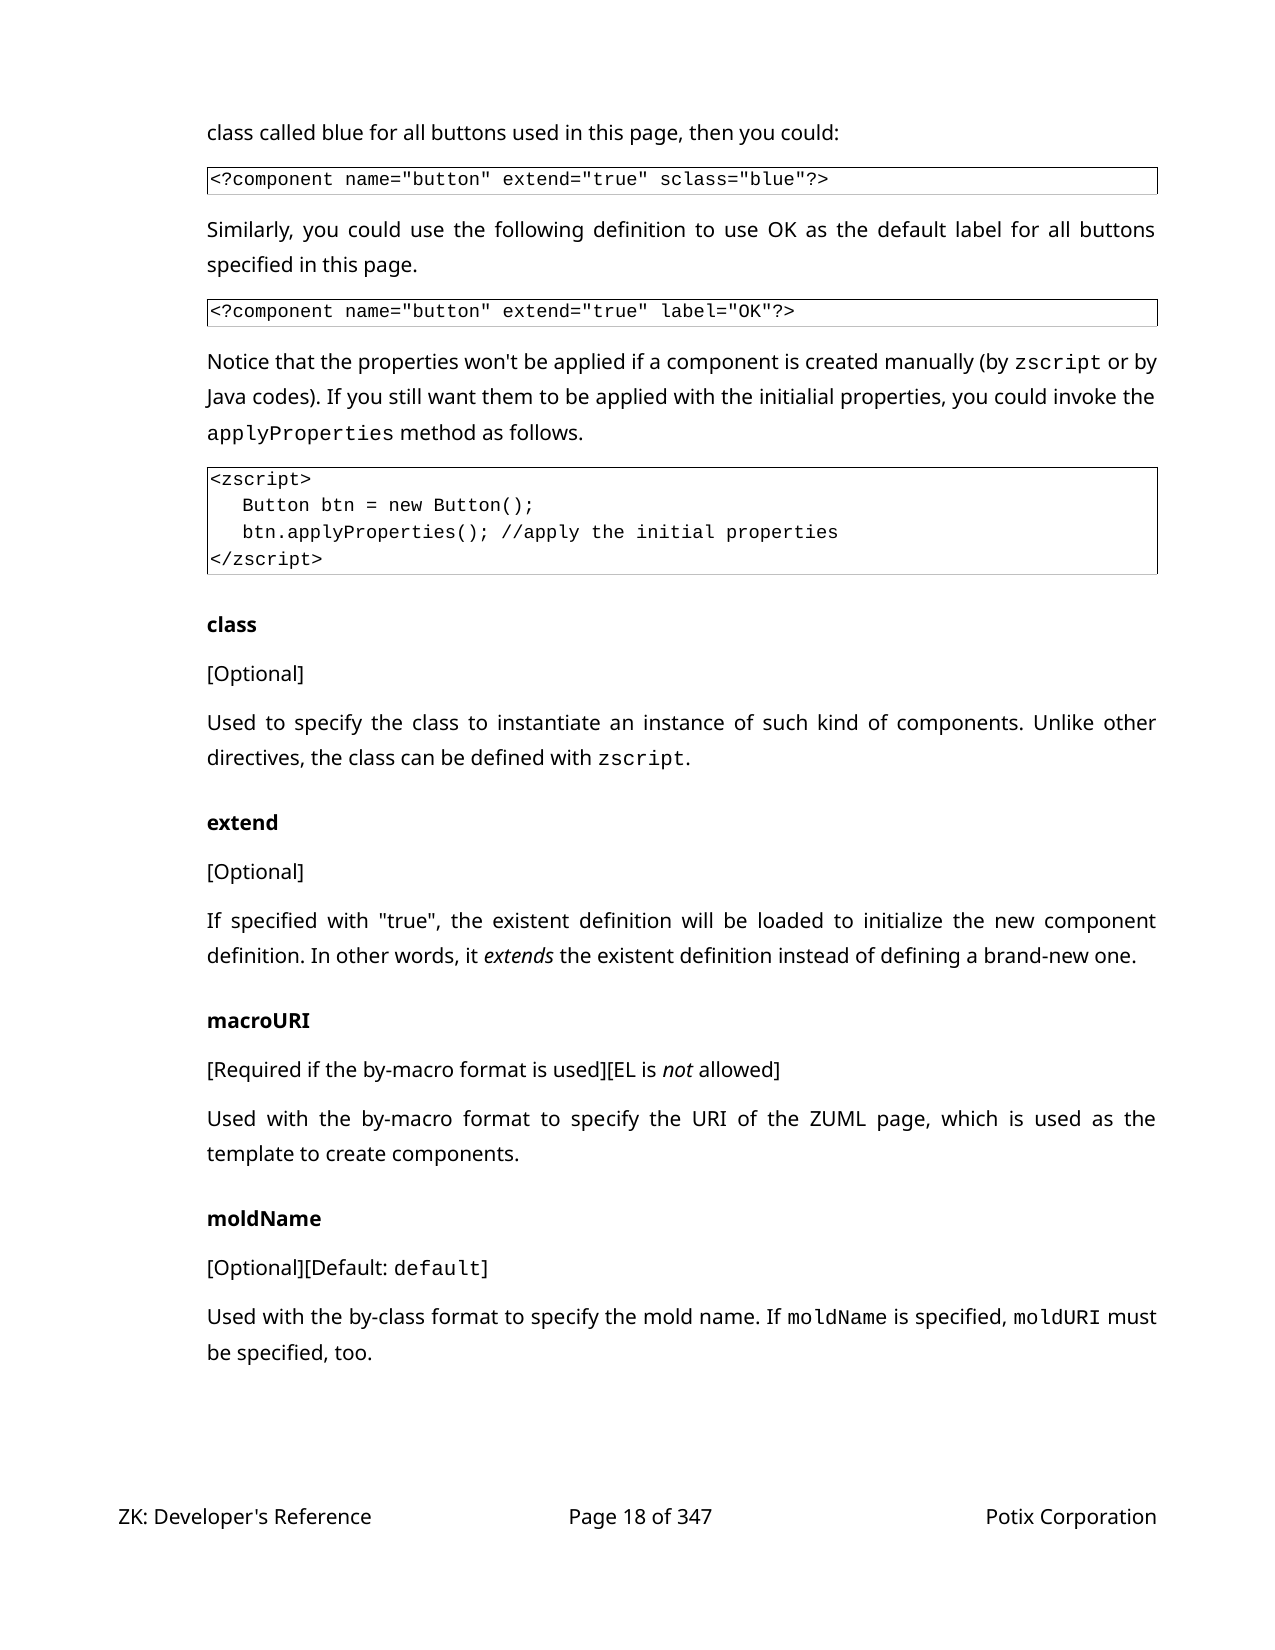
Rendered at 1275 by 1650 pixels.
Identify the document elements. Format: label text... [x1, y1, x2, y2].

text Used with the by-macro format to specify the URI of the ZUML page, which is used as the template to create components. [207, 1104, 1157, 1167]
text class called blue for all buttons used in this page, then you could: [207, 118, 1157, 146]
subtitle class [207, 610, 1157, 639]
text [Optional] [207, 659, 1157, 687]
text Used to specify the class to instantiate an instance of such kind of components. Unlike other directives, the class can be defined with zscript. [207, 708, 1157, 772]
text [Required if the by-macro format is used][EL is not allowed] [207, 1055, 1157, 1083]
subtitle extend [207, 808, 1157, 837]
subtitle moldName [207, 1204, 1157, 1232]
text Similarly, you could use the following definition to use OK as the default label for all buttons specified in this page. [207, 215, 1157, 278]
text [Optional] [207, 857, 1157, 886]
text Notice that the properties won't be applied if a component is created manually (by zscript or by Java codes). If you still want them to be applied with the initialial properties, you could invoke the applyProperties method as follows. [207, 347, 1157, 446]
text If specified with "true", the existent definition will be loaded to initialize the new component definition. In other words, it extends the existent definition instead of defining a brand-new one. [207, 906, 1157, 970]
text <?component name="button" extend="true" sclass="blue"?> [208, 168, 1157, 194]
text [Optional][Default: default] [207, 1253, 1157, 1282]
text <?component name="button" extend="true" label="OK"?> [208, 300, 1157, 326]
text <zscript> Button btn = new Button(); btn.applyProperties(); //apply the initial properties </zscript> [208, 468, 1157, 574]
text Used with the by-class format to specify the mold name. If moldName is specified, moldURI must be specified, too. [207, 1302, 1157, 1366]
subtitle macroURI [207, 1006, 1157, 1034]
